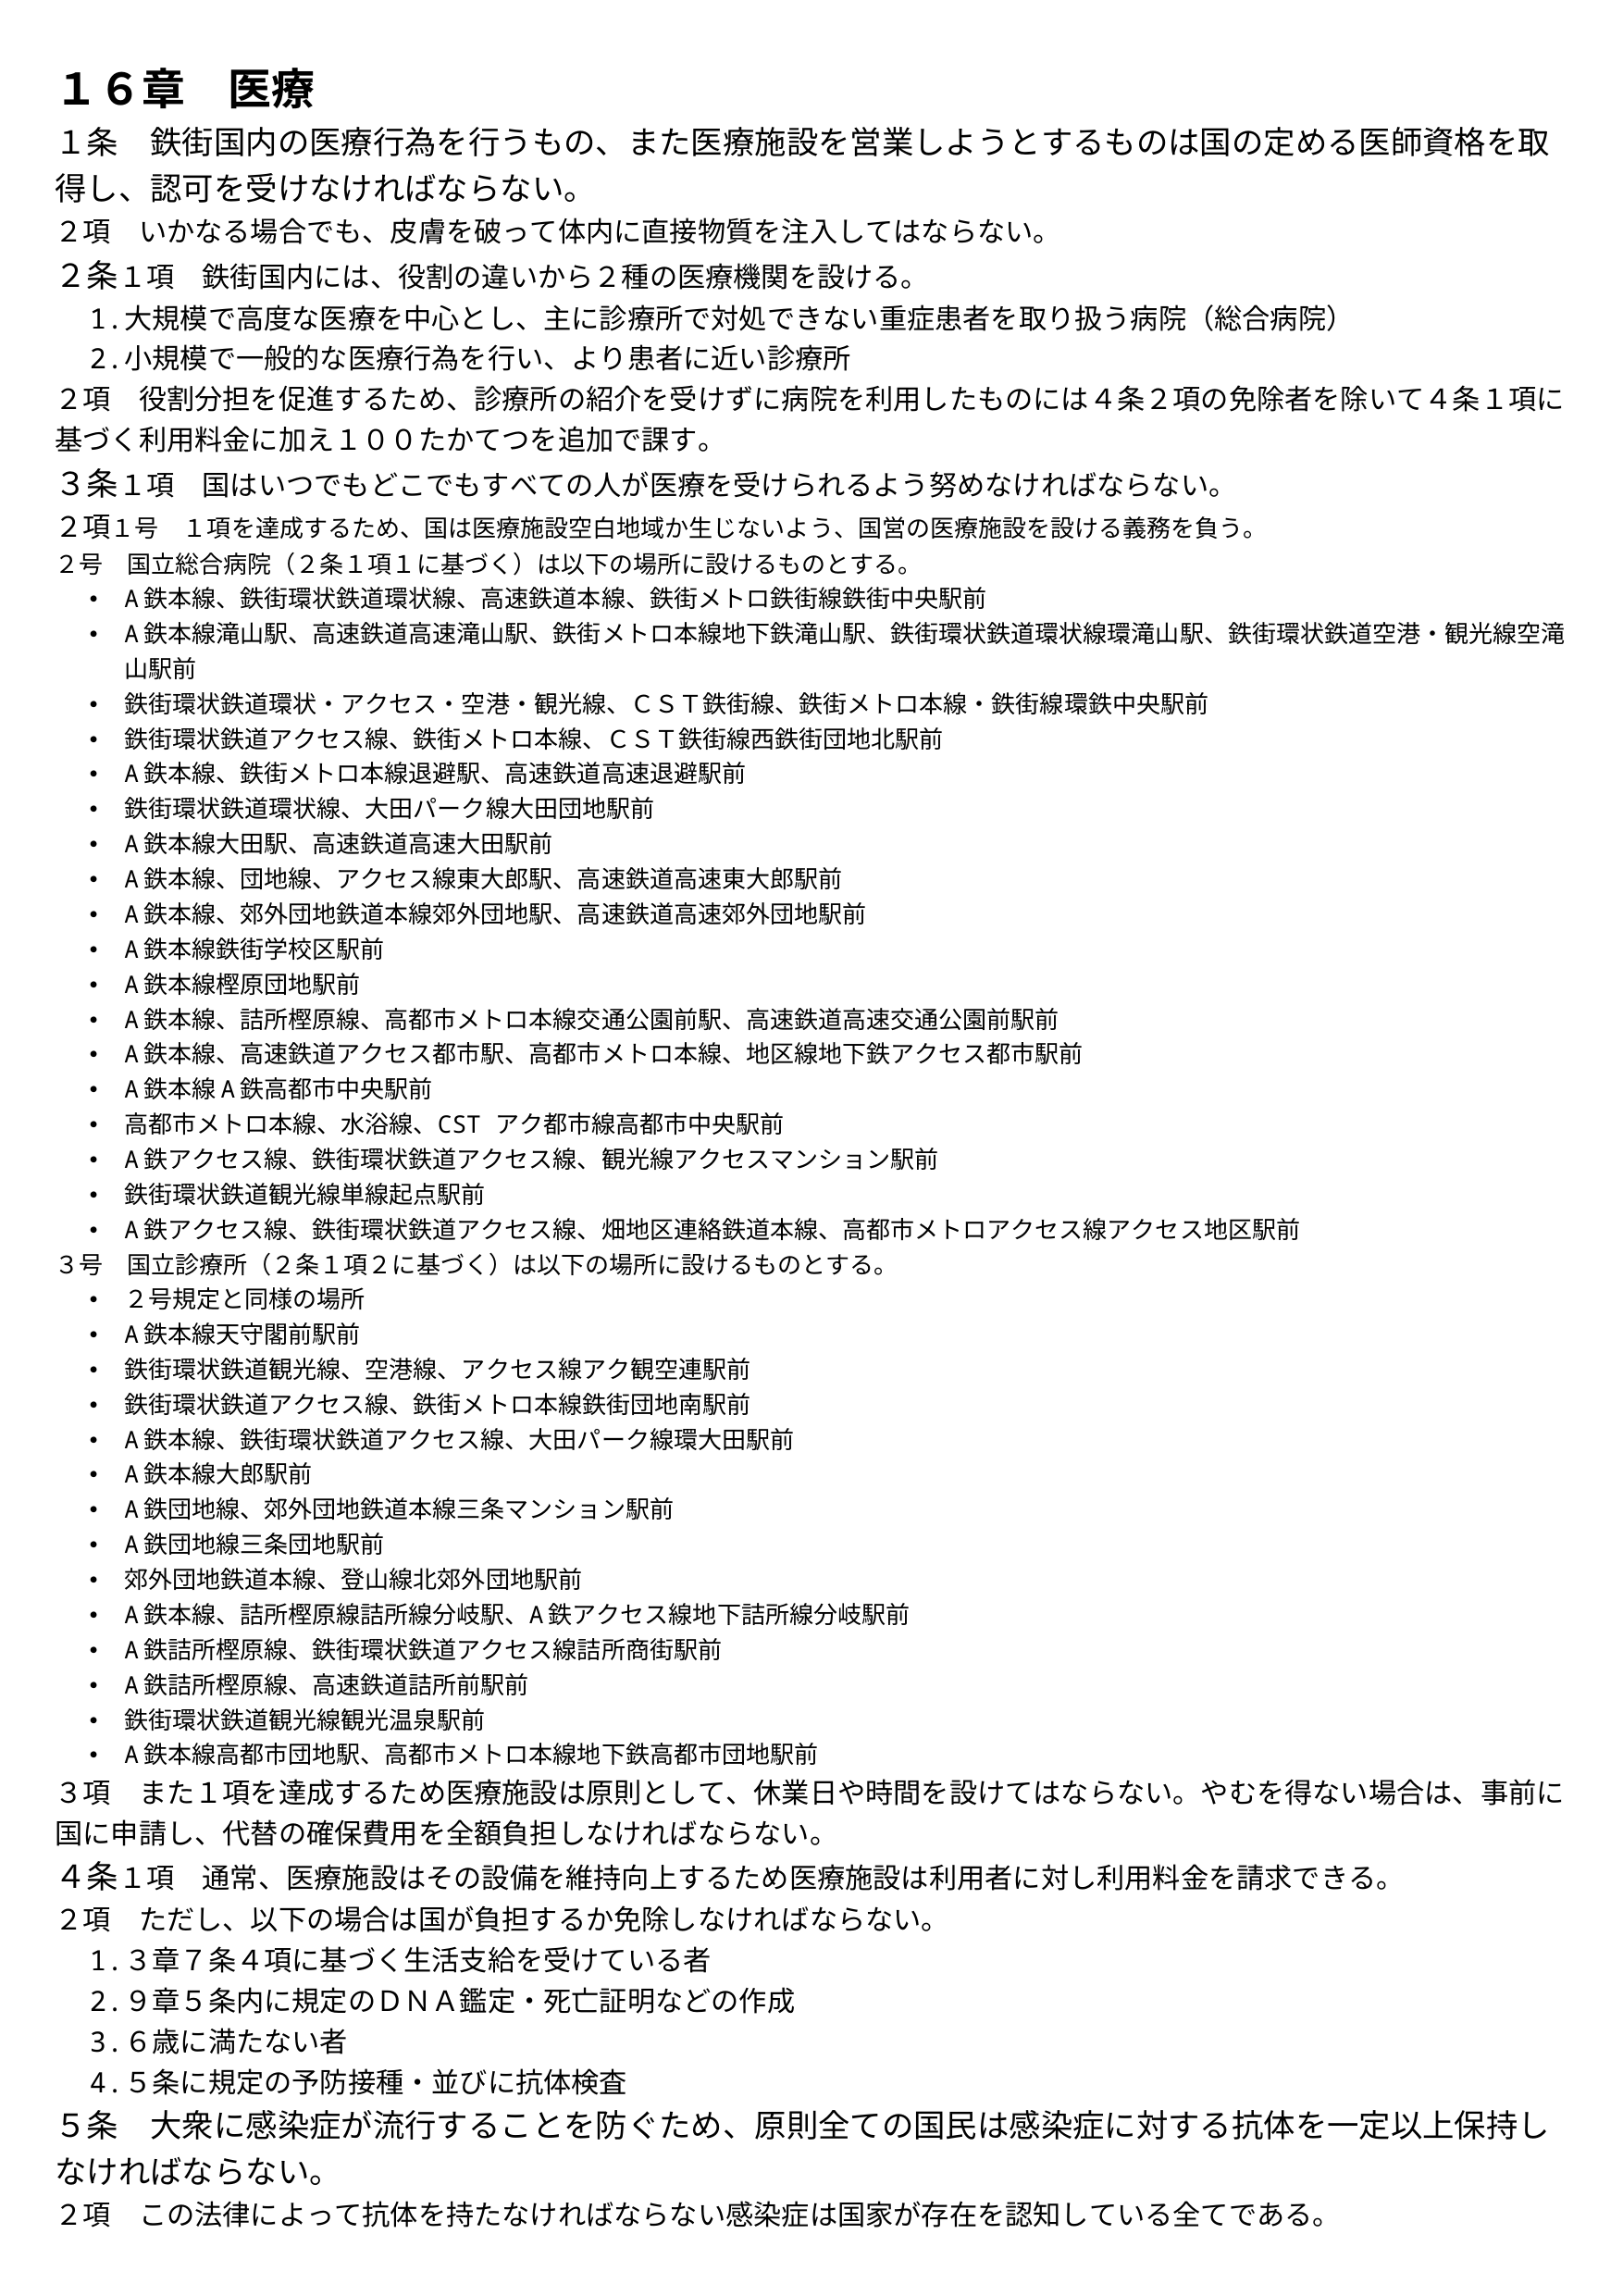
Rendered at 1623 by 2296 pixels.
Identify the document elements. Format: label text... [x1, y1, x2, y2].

list A鉄本線大郎駅前 [90, 1456, 1568, 1491]
list A鉄アクセス線、鉄街環状鉄道アクセス線、観光線アクセスマンション駅前 [90, 1140, 1568, 1175]
list A鉄本線、詰所樫原線、高都市メトロ本線交通公園前駅、高速鉄道高速交通公園前駅前 [90, 1000, 1568, 1036]
list A鉄詰所樫原線、高速鉄道詰所前駅前 [90, 1666, 1568, 1701]
list 鉄街環状鉄道観光線、空港線、アクセス線アク観空連駅前 [90, 1350, 1568, 1385]
list ６歳に満たない者 [90, 2019, 1568, 2060]
list 小規模で一般的な医療行為を行い、より患者に近い診療所 [90, 337, 1568, 378]
list A鉄アクセス線、鉄街環状鉄道アクセス線、畑地区連絡鉄道本線、高都市メトロアクセス線アクセス地区駅前 [90, 1210, 1568, 1246]
text ２条１項 鉄街国内には、役割の違いから２種の医療機関を設ける。 [55, 250, 1568, 296]
list A鉄本線樫原団地駅前 [90, 965, 1568, 1000]
text ４条１項 通常、医療施設はその設備を維持向上するため医療施設は利用者に対し利用料金を請求できる。 [55, 1852, 1568, 1898]
list 鉄街環状鉄道環状線、大田パーク線大田団地駅前 [90, 789, 1568, 825]
text ２項 ただし、以下の場合は国が負担するか免除しなければならない。 [55, 1898, 1568, 1938]
list 郊外団地鉄道本線、登山線北郊外団地駅前 [90, 1560, 1568, 1595]
text ２項 いかなる場合でも、皮膚を破って体内に直接物質を注入してはならない。 [55, 210, 1568, 250]
list A鉄本線大田駅、高速鉄道高速大田駅前 [90, 825, 1568, 860]
list A鉄本線高都市団地駅、高都市メトロ本線地下鉄高都市団地駅前 [90, 1736, 1568, 1770]
list A鉄団地線三条団地駅前 [90, 1525, 1568, 1560]
text １６章 医療 [55, 55, 1568, 118]
list 鉄街環状鉄道アクセス線、鉄街メトロ本線鉄街団地南駅前 [90, 1385, 1568, 1421]
text １条 鉄街国内の医療行為を行うもの、また医療施設を営業しようとするものは国の定める医師資格を取得し、認可を受けなければならない。 [55, 118, 1568, 210]
list A鉄本線、郊外団地鉄道本線郊外団地駅、高速鉄道高速郊外団地駅前 [90, 895, 1568, 930]
text ２号 国立総合病院（２条１項１に基づく）は以下の場所に設けるものとする。 [55, 545, 1568, 580]
list A鉄本線天守閣前駅前 [90, 1315, 1568, 1350]
list 高都市メトロ本線、水浴線、CST アク都市線高都市中央駅前 [90, 1105, 1568, 1140]
list 鉄街環状鉄道観光線観光温泉駅前 [90, 1701, 1568, 1736]
list 鉄街環状鉄道観光線単線起点駅前 [90, 1175, 1568, 1210]
list A鉄本線、団地線、アクセス線東大郎駅、高速鉄道高速東大郎駅前 [90, 860, 1568, 895]
list 鉄街環状鉄道環状・アクセス・空港・観光線、ＣＳＴ鉄街線、鉄街メトロ本線・鉄街線環鉄中央駅前 [90, 685, 1568, 720]
list A鉄本線、鉄街環状鉄道アクセス線、大田パーク線環大田駅前 [90, 1421, 1568, 1456]
text ３条１項 国はいつでもどこでもすべての人が医療を受けられるよう努めなければならない。 [55, 458, 1568, 504]
list 鉄街環状鉄道アクセス線、鉄街メトロ本線、ＣＳＴ鉄街線西鉄街団地北駅前 [90, 720, 1568, 755]
text ５条 大衆に感染症が流行することを防ぐため、原則全ての国民は感染症に対する抗体を一定以上保持しなければならない。 [55, 2101, 1568, 2192]
list A鉄本線、高速鉄道アクセス都市駅、高都市メトロ本線、地区線地下鉄アクセス都市駅前 [90, 1036, 1568, 1071]
list ３章７条４項に基づく生活支給を受けている者 [90, 1938, 1568, 1979]
list ９章５条内に規定のＤＮＡ鑑定・死亡証明などの作成 [90, 1979, 1568, 2019]
list ５条に規定の予防接種・並びに抗体検査 [90, 2060, 1568, 2101]
text ３項 また１項を達成するため医療施設は原則として、休業日や時間を設けてはならない。やむを得ない場合は、事前に国に申請し、代替の確保費用を全額負担しなければならない。 [55, 1770, 1568, 1852]
list A鉄本線A鉄高都市中央駅前 [90, 1071, 1568, 1105]
text ２項 役割分担を促進するため、診療所の紹介を受けずに病院を利用したものには４条２項の免除者を除いて４条１項に基づく利用料金に加え１００たかてつを追加で課す。 [55, 378, 1568, 458]
list A鉄団地線、郊外団地鉄道本線三条マンション駅前 [90, 1491, 1568, 1525]
list A鉄詰所樫原線、鉄街環状鉄道アクセス線詰所商街駅前 [90, 1631, 1568, 1666]
list A鉄本線鉄街学校区駅前 [90, 930, 1568, 965]
list ２号規定と同様の場所 [90, 1281, 1568, 1315]
list A鉄本線、鉄街メトロ本線退避駅、高速鉄道高速退避駅前 [90, 755, 1568, 789]
list 大規模で高度な医療を中心とし、主に診療所で対処できない重症患者を取り扱う病院（総合病院） [90, 296, 1568, 337]
text ３号 国立診療所（２条１項２に基づく）は以下の場所に設けるものとする。 [55, 1246, 1568, 1281]
text ２項 この法律によって抗体を持たなければならない感染症は国家が存在を認知している全てである。 [55, 2192, 1568, 2233]
list A鉄本線滝山駅、高速鉄道高速滝山駅、鉄街メトロ本線地下鉄滝山駅、鉄街環状鉄道環状線環滝山駅、鉄街環状鉄道空港・観光線空滝山駅前 [90, 614, 1568, 685]
list A鉄本線、詰所樫原線詰所線分岐駅、A鉄アクセス線地下詰所線分岐駅前 [90, 1595, 1568, 1631]
text ２項１号 １項を達成するため、国は医療施設空白地域か生じないよう、国営の医療施設を設ける義務を負う。 [55, 504, 1568, 545]
list A鉄本線、鉄街環状鉄道環状線、高速鉄道本線、鉄街メトロ鉄街線鉄街中央駅前 [90, 580, 1568, 614]
